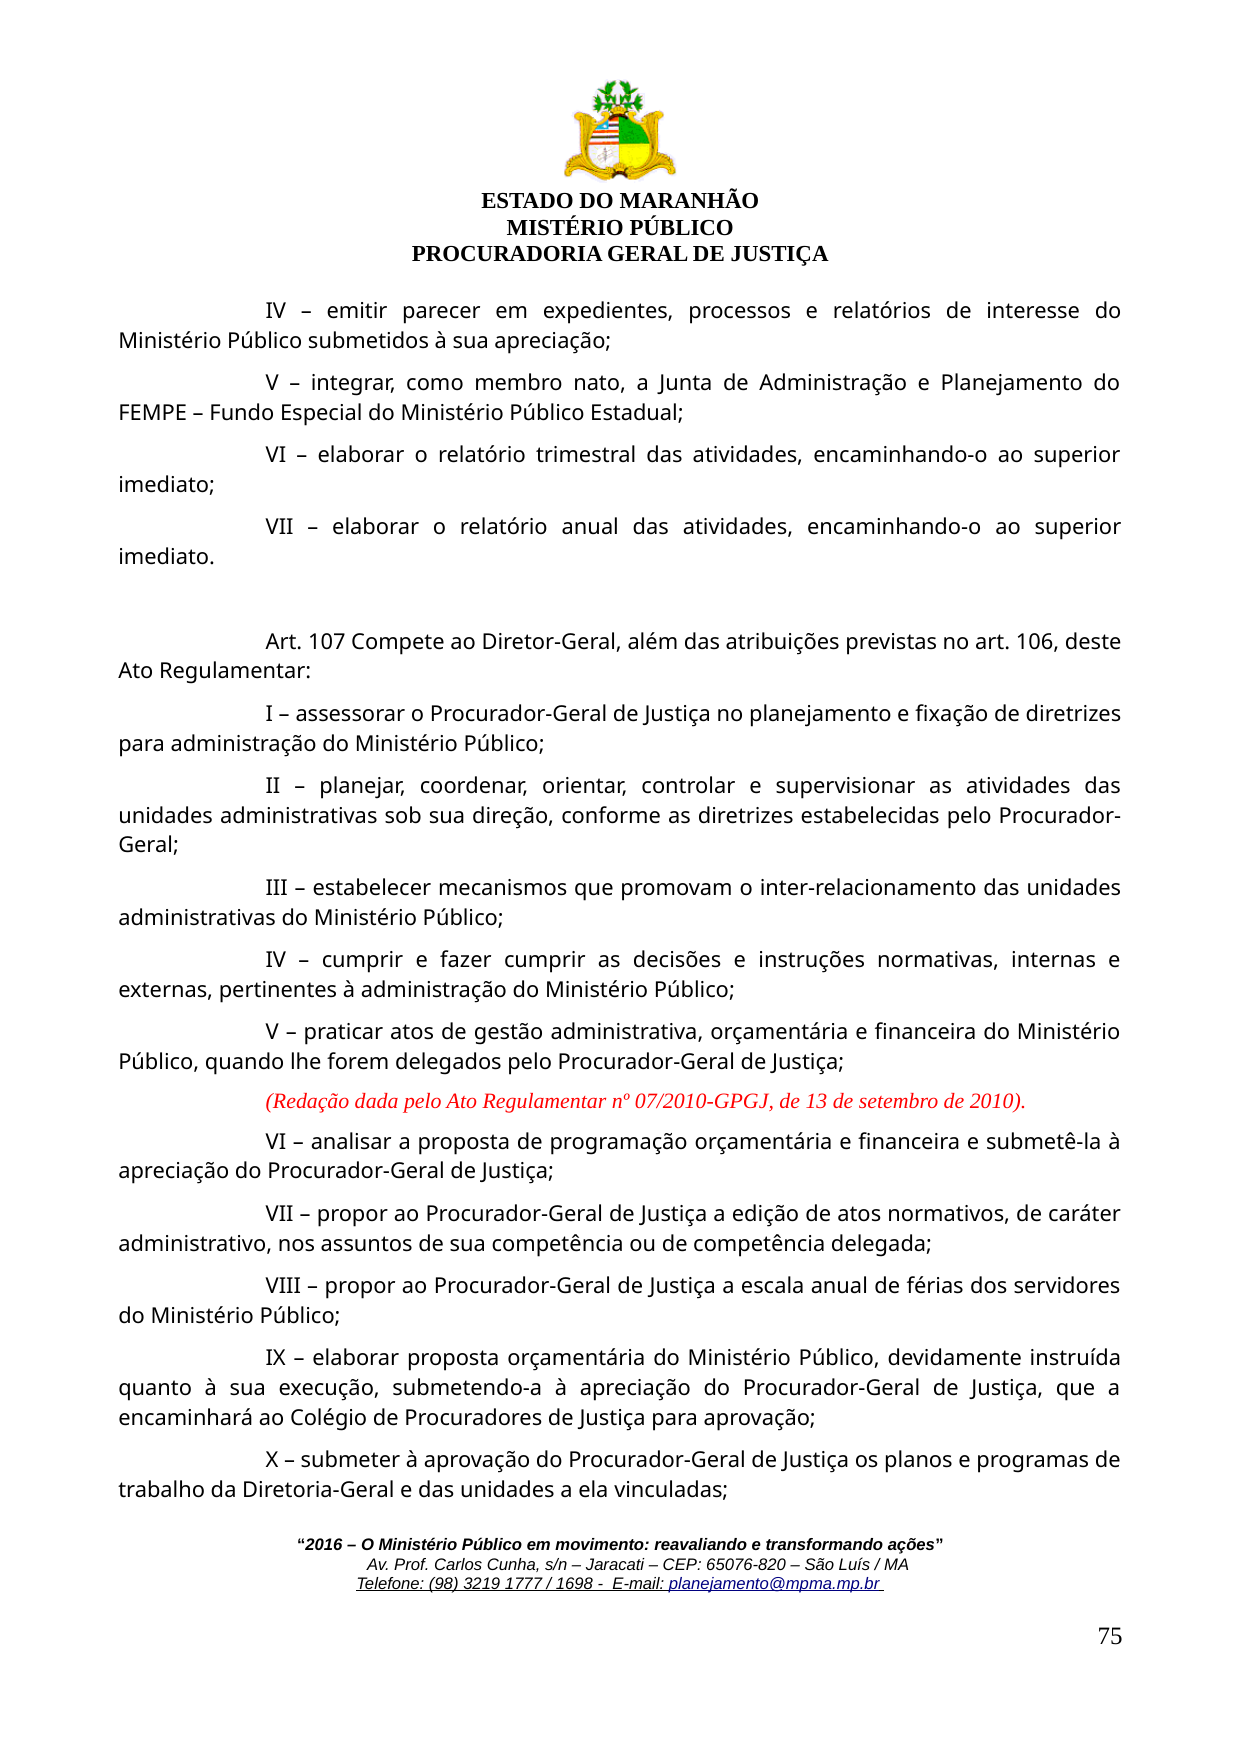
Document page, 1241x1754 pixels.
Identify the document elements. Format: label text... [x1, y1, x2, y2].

text X – submeter à aprovação do Procurador-Geral de Justiça os planos e programas de trabalho da Diretoria-Geral e das unidades a ela vinculadas; [118, 1444, 1122, 1503]
text III – estabelecer mecanismos que promovam o inter-relacionamento das unidades administrativas do Ministério Público; [118, 872, 1122, 931]
text VI – elaborar o relatório trimestral das atividades, encaminhando-o ao superior imediato; [118, 439, 1122, 499]
text VI – analisar a proposta de programação orçamentária e financeira e submetê-la à apreciação do Procurador-Geral de Justiça; [118, 1126, 1122, 1185]
text VIII – propor ao Procurador-Geral de Justiça a escala anual de férias dos servidores do Ministério Público; [118, 1270, 1122, 1329]
text V – integrar, como membro nato, a Junta de Administração e Planejamento do FEMPE – Fundo Especial do Ministério Público Estadual; [118, 367, 1122, 427]
text IV – cumprir e fazer cumprir as decisões e instruções normativas, internas e externas, pertinentes à administração do Ministério Público; [118, 944, 1122, 1003]
text I – assessorar o Procurador-Geral de Justiça no planejamento e fixação de diretrizes para administração do Ministério Público; [118, 698, 1122, 757]
text (Redação dada pelo Ato Regulamentar nº 07/2010-GPGJ, de 13 de setembro de 2010). [118, 1088, 1122, 1113]
text II – planejar, coordenar, orientar, controlar e supervisionar as atividades das unidades administrativas sob sua direção, conforme as diretrizes estabelecidas pelo Procurador-Geral; [118, 770, 1122, 859]
text VII – elaborar o relatório anual das atividades, encaminhando-o ao superior imediato. [118, 511, 1122, 571]
text IX – elaborar proposta orçamentária do Ministério Público, devidamente instruída quanto à sua execução, submetendo-a à apreciação do Procurador-Geral de Justiça, que a encaminhará ao Colégio de Procuradores de Justiça para aprovação; [118, 1342, 1122, 1431]
text VII – propor ao Procurador-Geral de Justiça a edição de atos normativos, de caráter administrativo, nos assuntos de sua competência ou de competência delegada; [118, 1198, 1122, 1257]
text Art. 107 Compete ao Diretor-Geral, além das atribuições previstas no art. 106, deste Ato Regulamentar: [118, 626, 1122, 685]
text V – praticar atos de gestão administrativa, orçamentária e financeira do Ministério Público, quando lhe forem delegados pelo Procurador-Geral de Justiça; [118, 1016, 1122, 1075]
text IV – emitir parecer em expedientes, processos e relatórios de interesse do Ministério Público submetidos à sua apreciação; [118, 295, 1122, 354]
